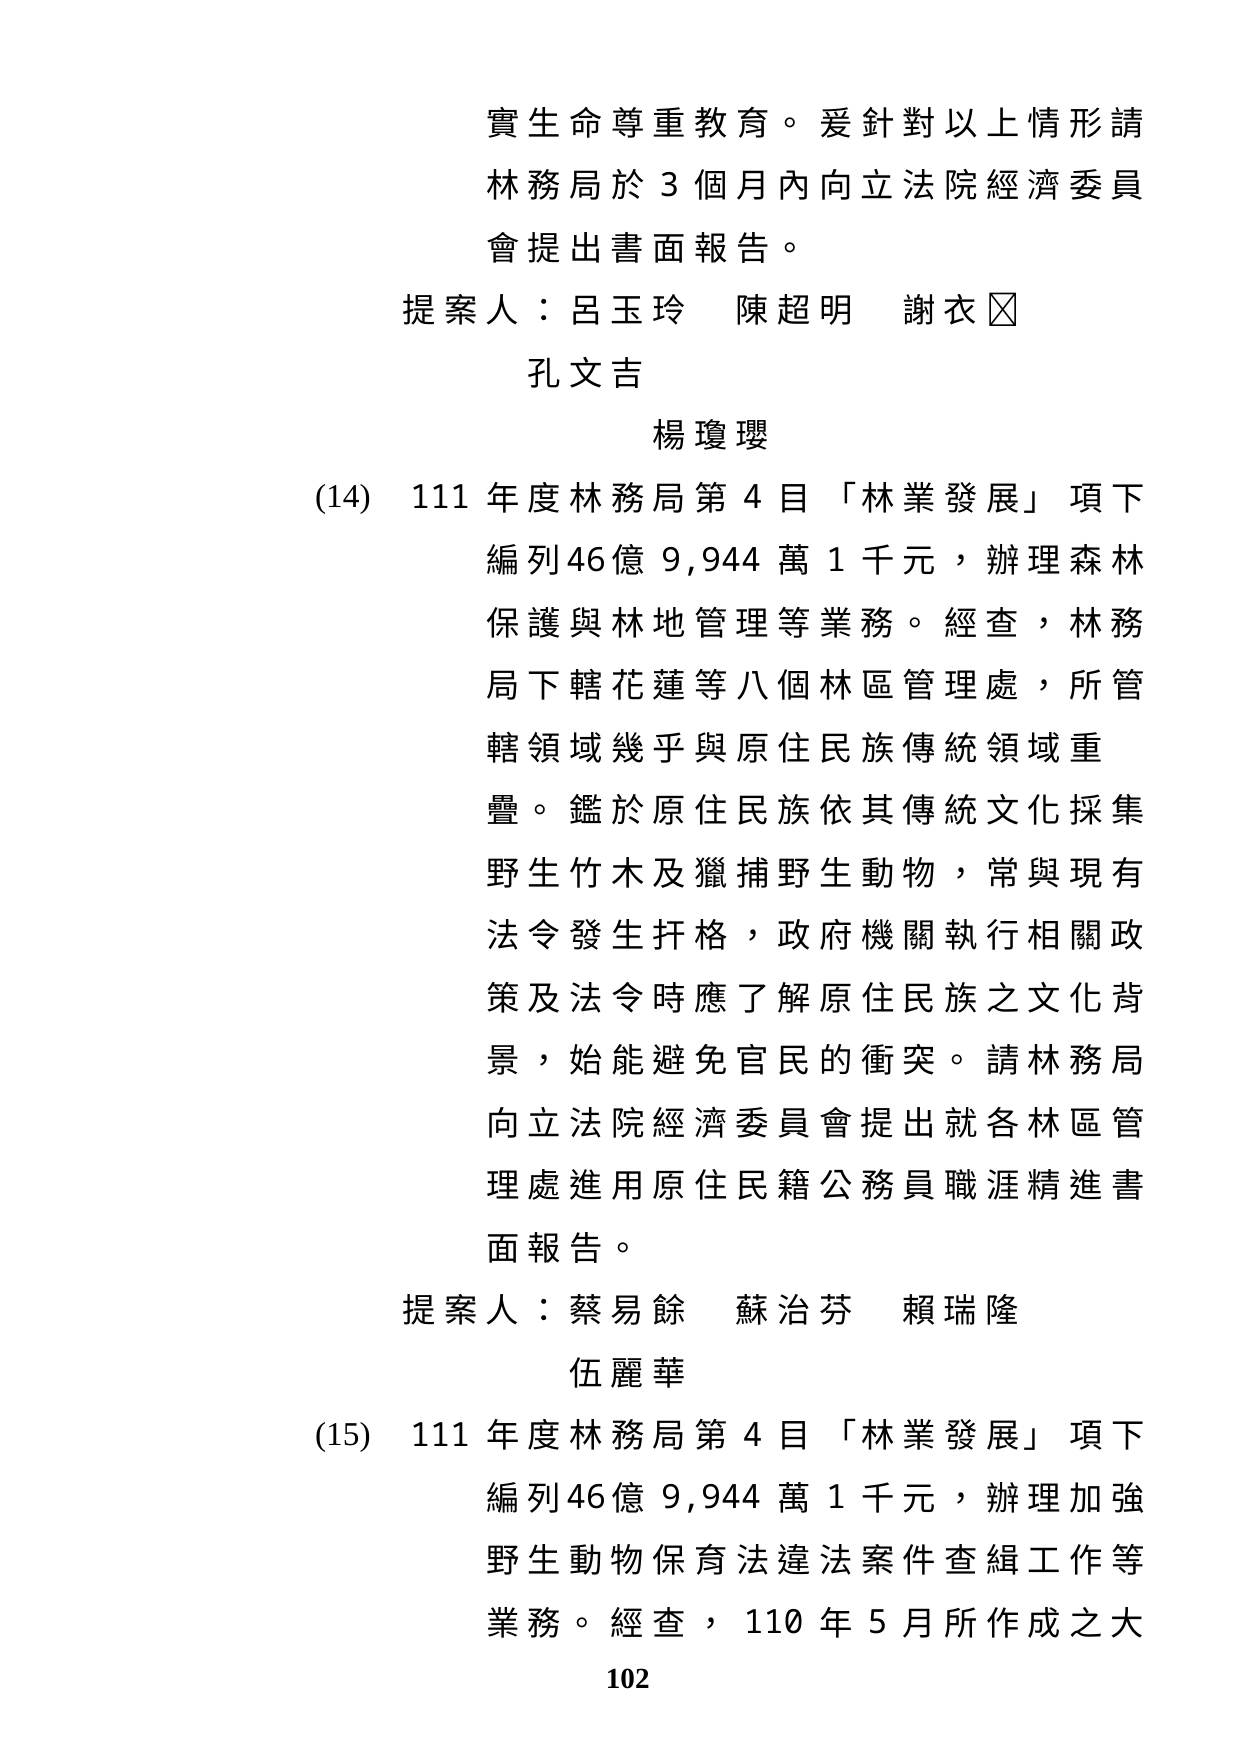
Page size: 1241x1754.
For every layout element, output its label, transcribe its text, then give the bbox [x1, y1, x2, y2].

list 111年度林務局第4目「林業發展」項下編列46億9,944萬1千元，辦理加強野生動物保育法違法案件查緝工作等業務。經查，110年5月所作成之大 [299, 1391, 1148, 1641]
text 提案人：呂玉玲 陳超明 謝衣 孔文吉 [384, 266, 1044, 391]
list 實生命尊重教育。爰針對以上情形請林務局於3個月內向立法院經濟委員會提出書面報告。 [299, 79, 1148, 266]
list 111年度林務局第4目「林業發展」項下編列46億9,944萬1千元，辦理森林保護與林地管理等業務。經查，林務局下轄花蓮等八個林區管理處，所管轄領域幾乎與原住民族傳統領域重疊。鑑於原住民族依其傳統文化採集野生竹木及獵捕野生動物，常與現有法令發生扞格，政府機關執行相關政策及法令時應了解原住民族之文化背景，始能避免官民的衝突。請林務局向立法院經濟委員會提出就各林區管理處進用原住民籍公務員職涯精進書面報告。 [299, 454, 1148, 1266]
text 伍麗華 [384, 1329, 1044, 1391]
text 提案人：蔡易餘 蘇治芬 賴瑞隆 [384, 1266, 1044, 1329]
text 楊瓊瓔 [384, 391, 1044, 454]
